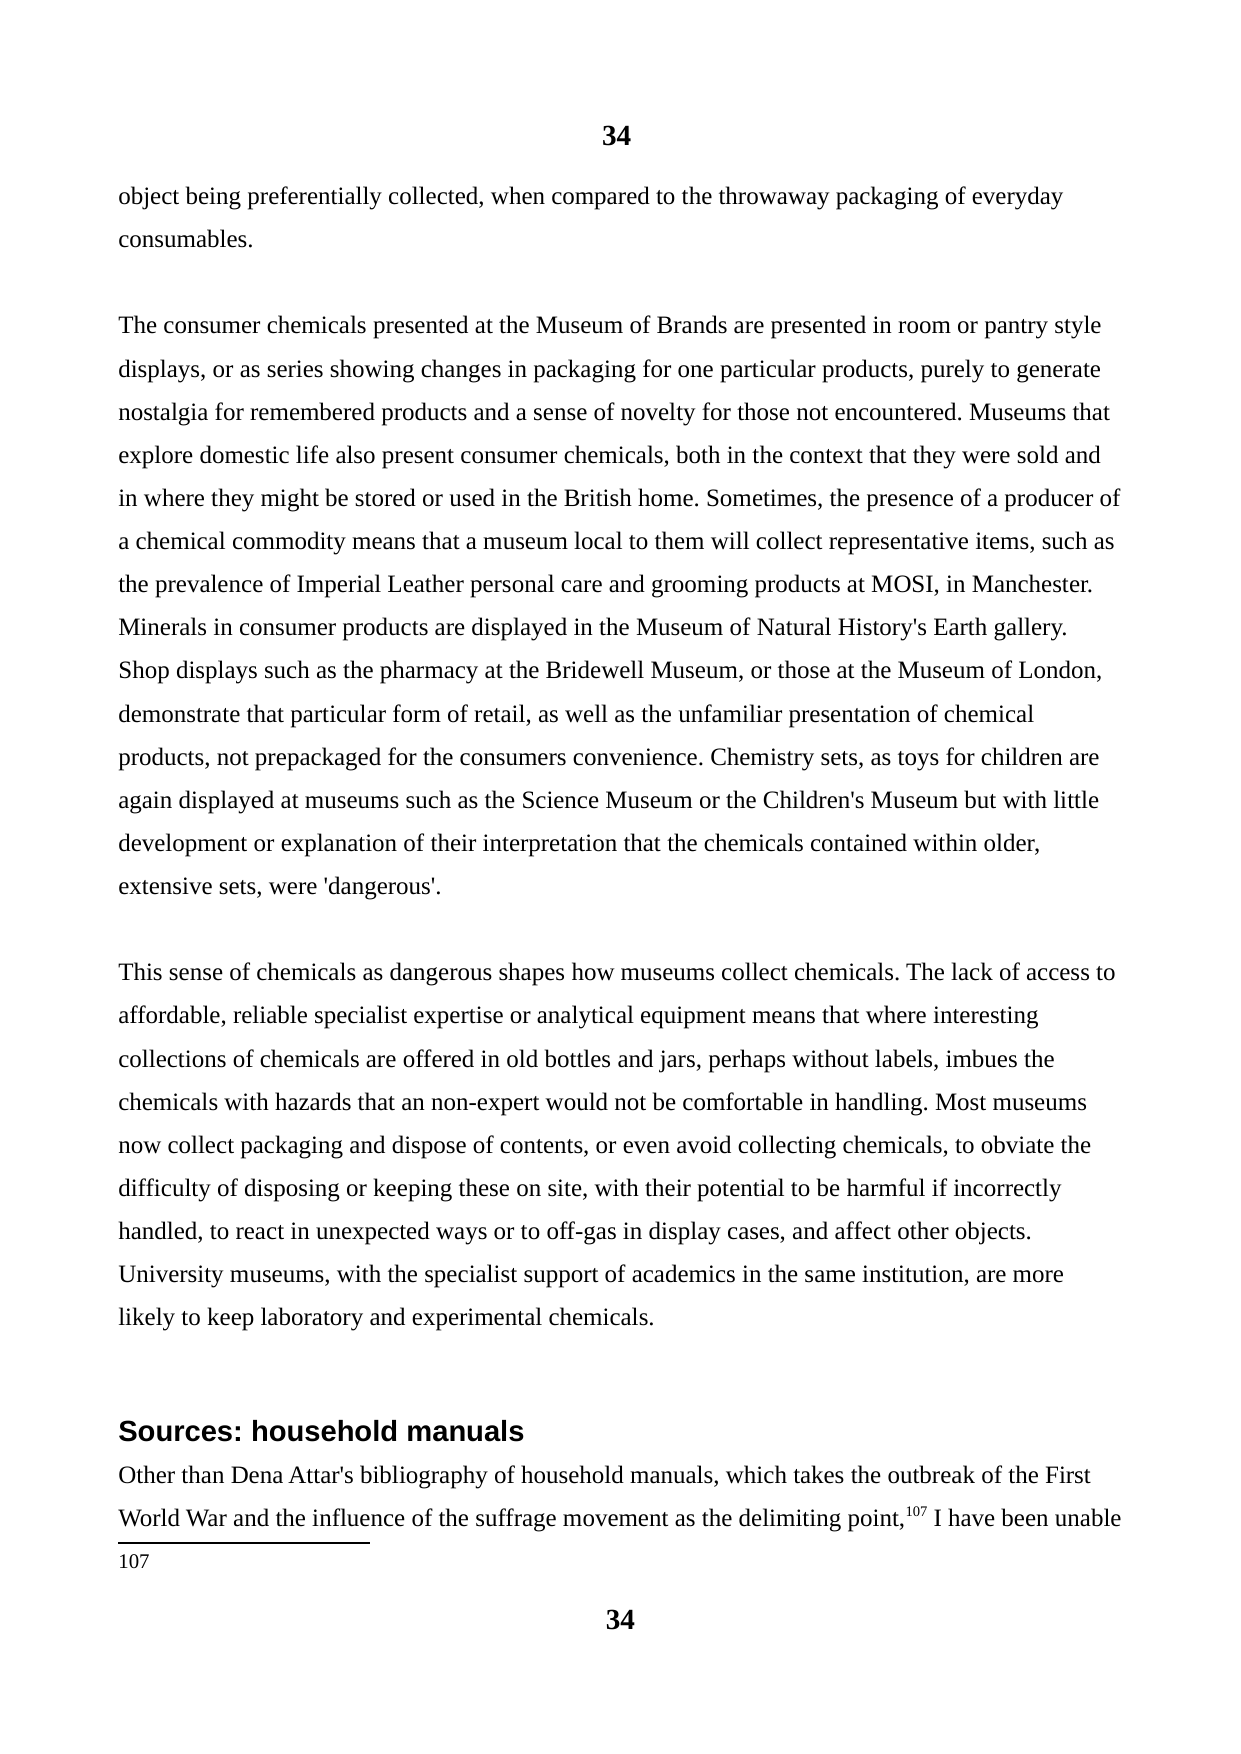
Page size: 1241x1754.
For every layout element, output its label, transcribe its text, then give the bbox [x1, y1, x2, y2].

text object being preferentially collected, when compared to the throwaway packaging of everyday consumables. [118, 181, 1122, 253]
text The consumer chemicals presented at the Museum of Brands are presented in room or pantry style displays, or as series showing changes in packaging for one particular products, purely to generate nostalgia for remembered products and a sense of novelty for those not encountered. Museums that explore domestic life also present consumer chemicals, both in the context that they were sold and in where they might be stored or used in the British home. Sometimes, the presence of a producer of a chemical commodity means that a museum local to them will collect representative items, such as the prevalence of Imperial Leather personal care and grooming products at MOSI, in Manchester. Minerals in consumer products are displayed in the Museum of Natural History's Earth gallery. Shop displays such as the pharmacy at the Bridewell Museum, or those at the Museum of London, demonstrate that particular form of retail, as well as the unfamiliar presentation of chemical products, not prepackaged for the consumers convenience. Chemistry sets, as toys for children are again displayed at museums such as the Science Museum or the Children's Museum but with little development or explanation of their interpretation that the chemicals contained within older, extensive sets, were 'dangerous'. [118, 311, 1122, 900]
subtitle Sources: household manuals [118, 1414, 1122, 1447]
text Other than Dena Attar's bibliography of household manuals, which takes the outbreak of the First World War and the influence of the suffrage movement as the delimiting point, I have been unable [118, 1460, 1122, 1532]
text This sense of chemicals as dangerous shapes how museums collect chemicals. The lack of access to affordable, reliable specialist expertise or analytical equipment means that where interesting collections of chemicals are offered in old bottles and jars, perhaps without labels, imbues the chemicals with hazards that an non-expert would not be comfortable in handling. Most museums now collect packaging and dispose of contents, or even avoid collecting chemicals, to obviate the difficulty of disposing or keeping these on site, with their potential to be harmful if incorrectly handled, to react in unexpected ways or to off-gas in display cases, and affect other objects. University museums, with the specialist support of academics in the same institution, are more likely to keep laboratory and experimental chemicals. [118, 957, 1122, 1331]
